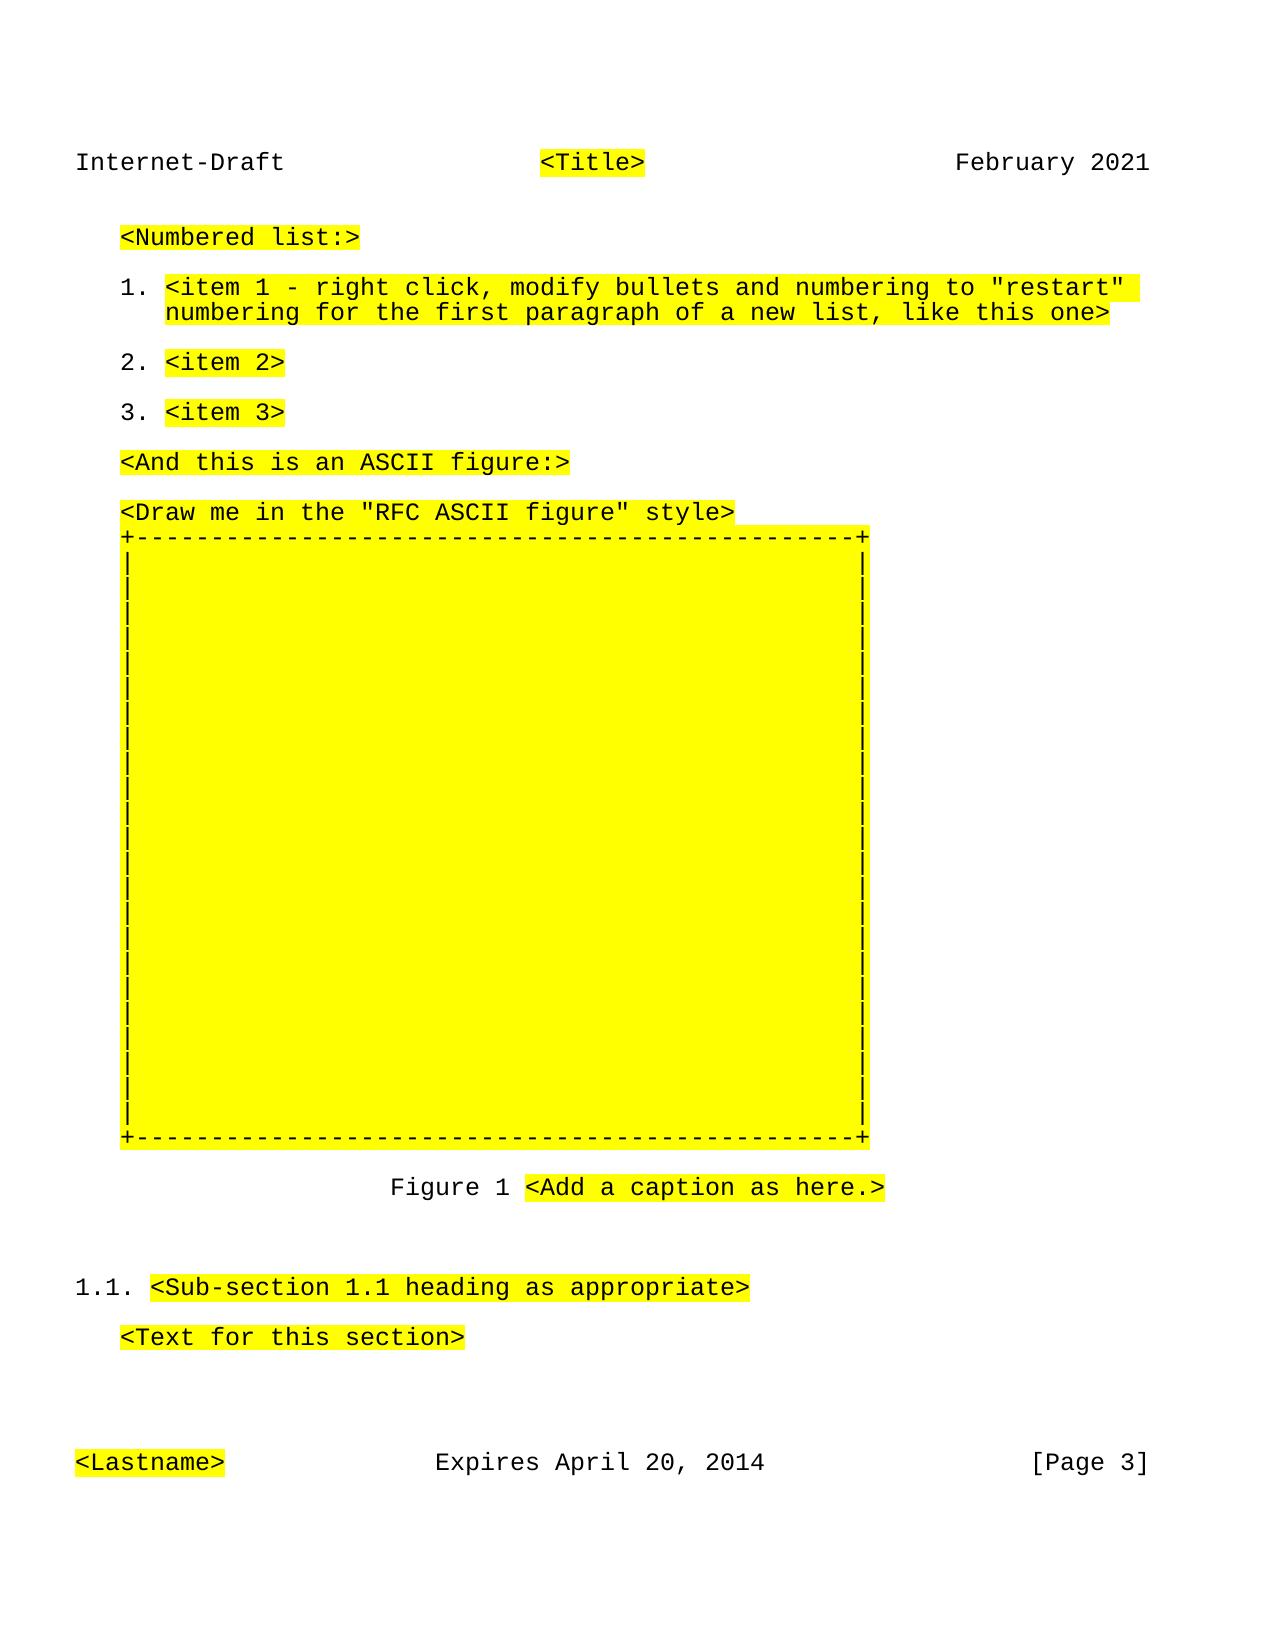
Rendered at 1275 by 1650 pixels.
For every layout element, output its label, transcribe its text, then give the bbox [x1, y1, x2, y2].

text | | [120, 700, 1155, 725]
text | | [120, 1100, 1155, 1125]
text | | [120, 1000, 1155, 1025]
text | | [120, 800, 1155, 825]
text | | [120, 925, 1155, 950]
text | | [120, 725, 1155, 750]
list <item 2> [120, 350, 1155, 375]
subtitle <Sub-section 1.1 heading as appropriate> [75, 1275, 1155, 1300]
list <item 3> [120, 400, 1155, 425]
text | | [120, 875, 1155, 900]
text | | [120, 650, 1155, 675]
text <Numbered list:> [120, 225, 1155, 250]
list <item 1 - right click, modify bullets and numbering to "restart" numbering for the first paragraph of a new list, like this one> [120, 275, 1155, 325]
text | | [120, 1075, 1155, 1100]
text | | [120, 750, 1155, 775]
text +------------------------------------------------+ [120, 525, 1155, 550]
text | | [120, 600, 1155, 625]
text | | [120, 975, 1155, 1000]
text <And this is an ASCII figure:> [120, 450, 1155, 475]
text | | [120, 625, 1155, 650]
list <Add a caption as here.> [120, 1175, 1155, 1200]
text | | [120, 1050, 1155, 1075]
text | | [120, 675, 1155, 700]
text | | [120, 1025, 1155, 1050]
text | | [120, 825, 1155, 850]
text <Text for this section> [120, 1325, 1155, 1350]
text <Draw me in the "RFC ASCII figure" style> [120, 500, 1155, 525]
text | | [120, 850, 1155, 875]
text | | [120, 775, 1155, 800]
text | | [120, 950, 1155, 975]
text | | [120, 900, 1155, 925]
text +------------------------------------------------+ [120, 1125, 1155, 1150]
text | | [120, 550, 1155, 575]
text | | [120, 575, 1155, 600]
